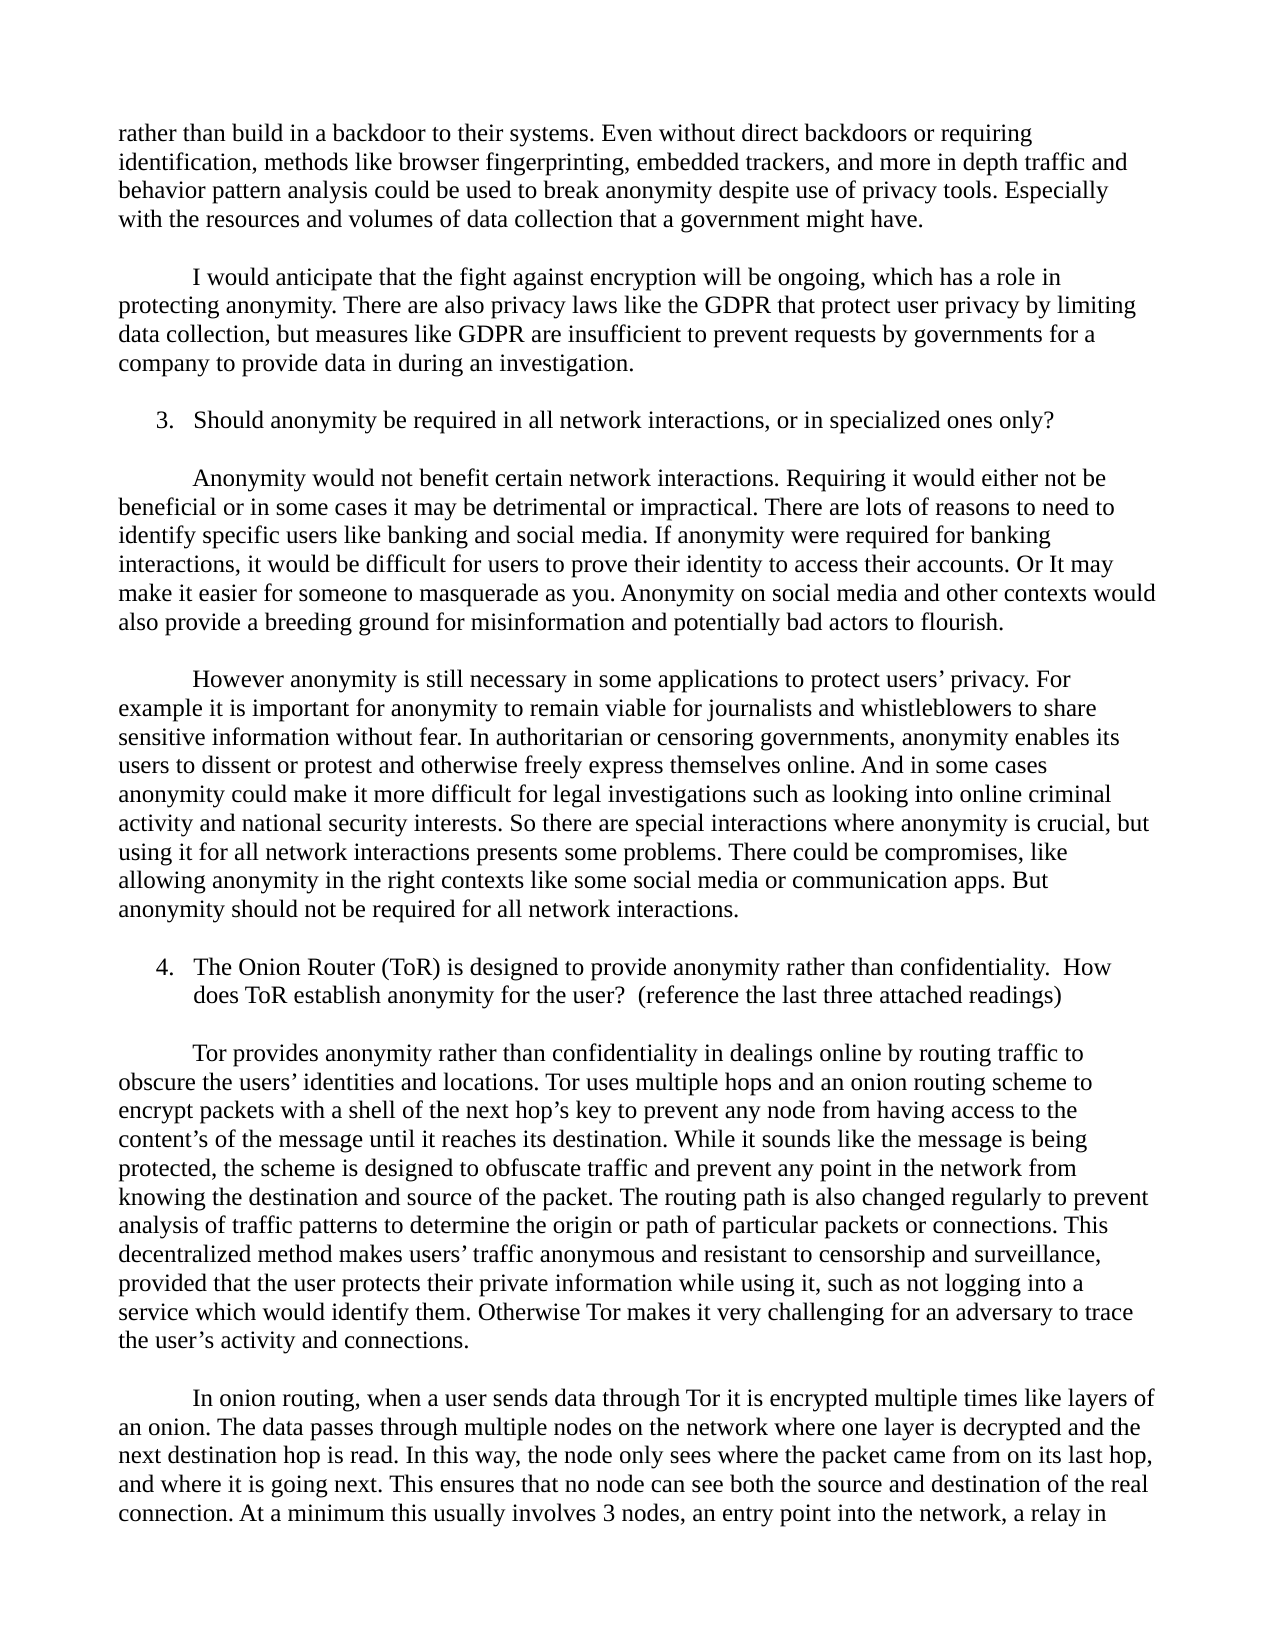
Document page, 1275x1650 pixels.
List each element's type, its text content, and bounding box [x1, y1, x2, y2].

list Should anonymity be required in all network interactions, or in specialized ones only? [156, 406, 1157, 434]
text However anonymity is still necessary in some applications to protect users’ privacy. For example it is important for anonymity to remain viable for journalists and whistleblowers to share sensitive information without fear. In authoritarian or censoring governments, anonymity enables its users to dissent or protest and otherwise freely express themselves online. And in some cases anonymity could make it more difficult for legal investigations such as looking into online criminal activity and national security interests. So there are special interactions where anonymity is crucial, but using it for all network interactions presents some problems. There could be compromises, like allowing anonymity in the right contexts like some social media or communication apps. But anonymity should not be required for all network interactions. [118, 664, 1157, 923]
text Tor provides anonymity rather than confidentiality in dealings online by routing traffic to obscure the users’ identities and locations. Tor uses multiple hops and an onion routing scheme to encrypt packets with a shell of the next hop’s key to prevent any node from having access to the content’s of the message until it reaches its destination. While it sounds like the message is being protected, the scheme is designed to obfuscate traffic and prevent any point in the network from knowing the destination and source of the packet. The routing path is also changed regularly to prevent analysis of traffic patterns to determine the origin or path of particular packets or connections. This decentralized method makes users’ traffic anonymous and resistant to censorship and surveillance, provided that the user protects their private information while using it, such as not logging into a service which would identify them. Otherwise Tor makes it very challenging for an adversary to trace the user’s activity and connections. [118, 1038, 1157, 1354]
text In onion routing, when a user sends data through Tor it is encrypted multiple times like layers of an onion. The data passes through multiple nodes on the network where one layer is decrypted and the next destination hop is read. In this way, the node only sees where the packet came from on its last hop, and where it is going next. This ensures that no node can see both the source and destination of the real connection. At a minimum this usually involves 3 nodes, an entry point into the network, a relay in [118, 1383, 1157, 1527]
text rather than build in a backdoor to their systems. Even without direct backdoors or requiring identification, methods like browser fingerprinting, embedded trackers, and more in depth traffic and behavior pattern analysis could be used to break anonymity despite use of privacy tools. Especially with the resources and volumes of data collection that a government might have. [118, 118, 1157, 233]
text I would anticipate that the fight against encryption will be ongoing, which has a role in protecting anonymity. There are also privacy laws like the GDPR that protect user privacy by limiting data collection, but measures like GDPR are insufficient to prevent requests by governments for a company to provide data in during an investigation. [118, 262, 1157, 377]
text Anonymity would not benefit certain network interactions. Requiring it would either not be beneficial or in some cases it may be detrimental or impractical. There are lots of reasons to need to identify specific users like banking and social media. If anonymity were required for banking interactions, it would be difficult for users to prove their identity to access their accounts. Or It may make it easier for someone to masquerade as you. Anonymity on social media and other contexts would also provide a breeding ground for misinformation and potentially bad actors to flourish. [118, 463, 1157, 636]
list The Onion Router (ToR) is designed to provide anonymity rather than confidentiality. How does ToR establish anonymity for the user? (reference the last three attached readings) [156, 952, 1157, 1009]
